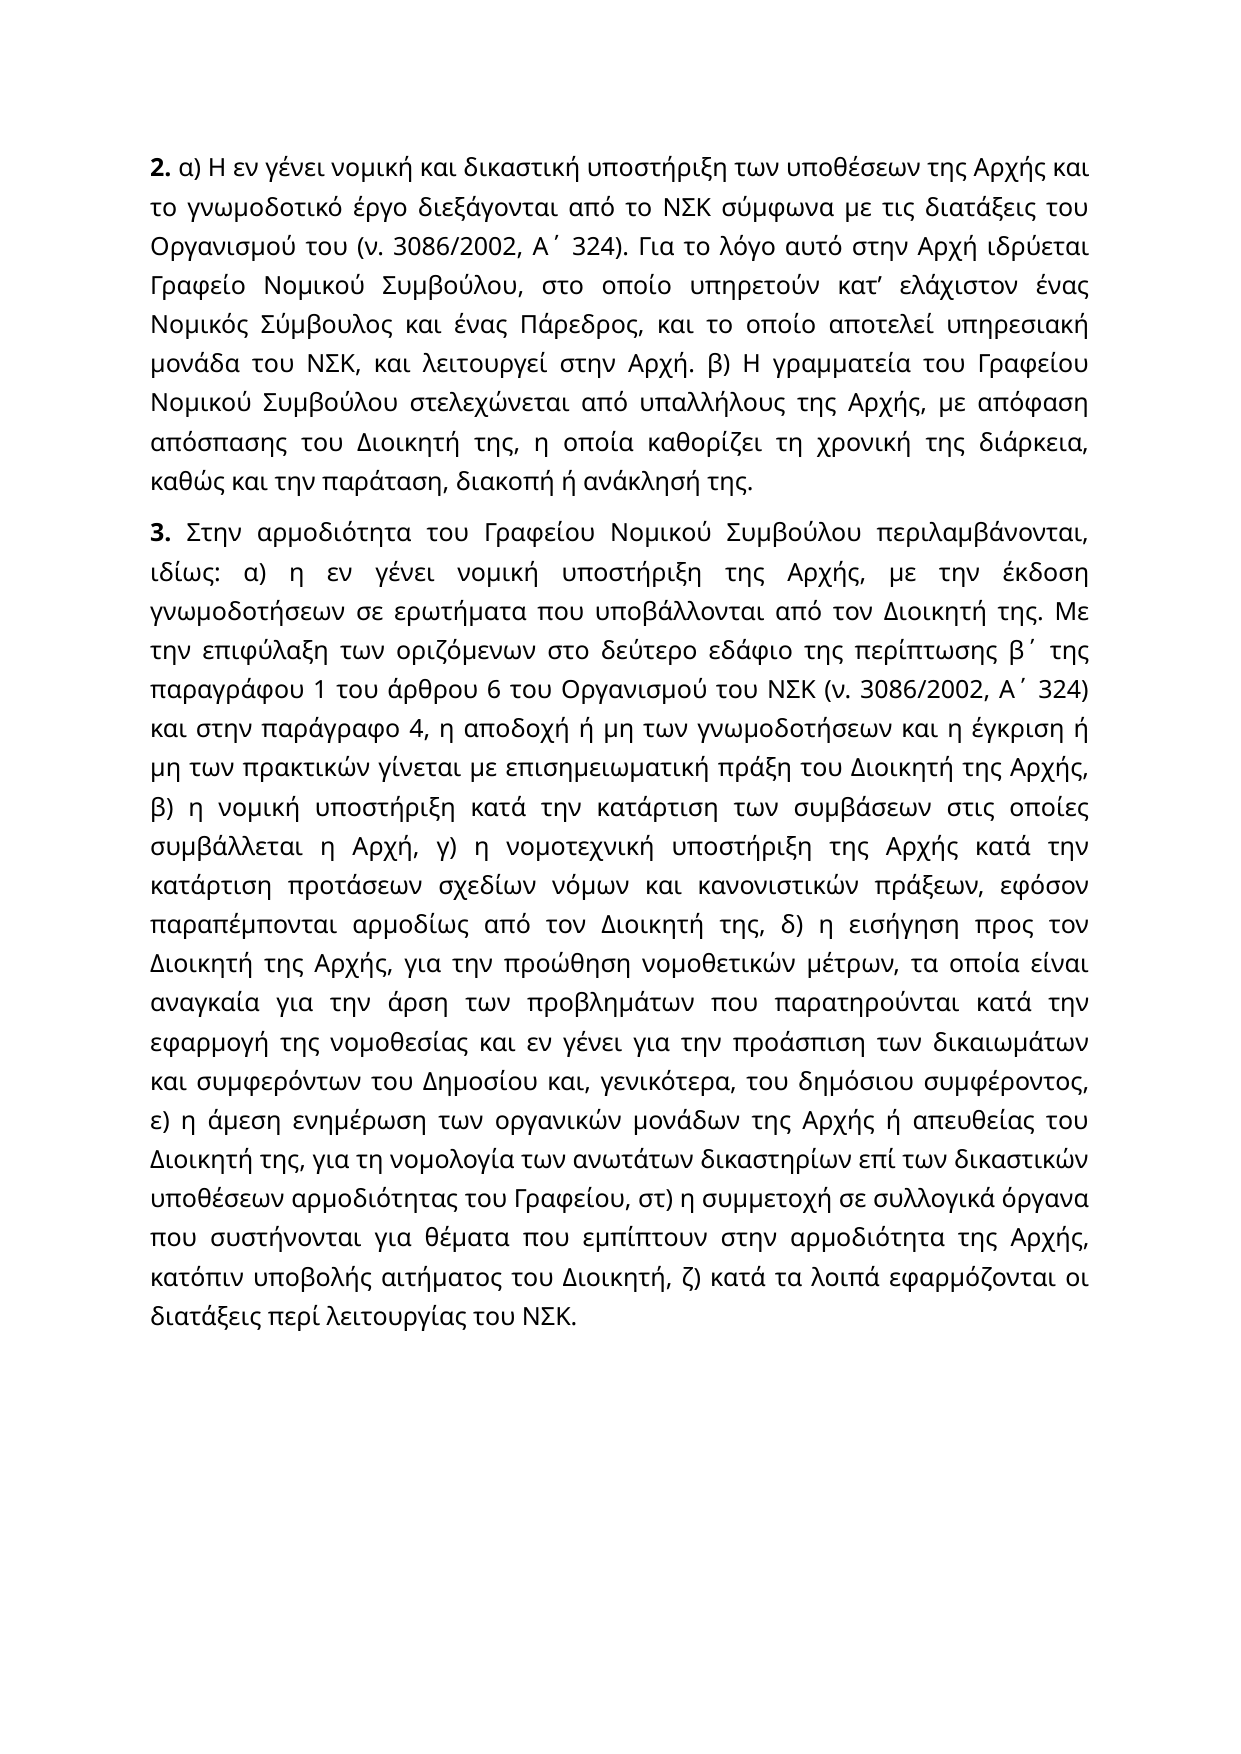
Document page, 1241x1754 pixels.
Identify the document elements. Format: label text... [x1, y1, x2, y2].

text 2. α) Η εν γένει νομική και δικαστική υποστήριξη των υποθέσεων της Αρχής και το γνωμοδοτικό έργο διεξάγονται από το ΝΣΚ σύμφωνα με τις διατάξεις του Οργανισμού του (ν. 3086/2002, Α΄ 324). Για το λόγο αυτό στην Αρχή ιδρύεται Γραφείο Νομικού Συμβούλου, στο οποίο υπηρετούν κατ’ ελάχιστον ένας Νομικός Σύμβουλος και ένας Πάρεδρος, και το οποίο αποτελεί υπηρεσιακή μονάδα του ΝΣΚ, και λειτουργεί στην Αρχή. β) Η γραμματεία του Γραφείου Νομικού Συμβούλου στελεχώνεται από υπαλλήλους της Αρχής, με απόφαση απόσπασης του Διοικητή της, η οποία καθορίζει τη χρονική της διάρκεια, καθώς και την παράταση, διακοπή ή ανάκλησή της. [150, 150, 1090, 497]
text 3. Στην αρμοδιότητα του Γραφείου Νομικού Συμβούλου περιλαμβάνονται, ιδίως: α) η εν γένει νομική υποστήριξη της Αρχής, με την έκδοση γνωμοδοτήσεων σε ερωτήματα που υποβάλλονται από τον Διοικητή της. Με την επιφύλαξη των οριζόμενων στο δεύτερο εδάφιο της περίπτωσης β΄ της παραγράφου 1 του άρθρου 6 του Οργανισμού του ΝΣΚ (ν. 3086/2002, Α΄ 324) και στην παράγραφο 4, η αποδοχή ή μη των γνωμοδοτήσεων και η έγκριση ή μη των πρακτικών γίνεται με επισημειωματική πράξη του Διοικητή της Αρχής, β) η νομική υποστήριξη κατά την κατάρτιση των συμβάσεων στις οποίες συμβάλλεται η Αρχή, γ) η νομοτεχνική υποστήριξη της Αρχής κατά την κατάρτιση προτάσεων σχεδίων νόμων και κανονιστικών πράξεων, εφόσον παραπέμπονται αρμοδίως από τον Διοικητή της, δ) η εισήγηση προς τον Διοικητή της Αρχής, για την προώθηση νομοθετικών μέτρων, τα οποία είναι αναγκαία για την άρση των προβλημάτων που παρατηρούνται κατά την εφαρμογή της νομοθεσίας και εν γένει για την προάσπιση των δικαιωμάτων και συμφερόντων του Δημοσίου και, γενικότερα, του δημόσιου συμφέροντος, ε) η άμεση ενημέρωση των οργανικών μονάδων της Αρχής ή απευθείας του Διοικητή της, για τη νομολογία των ανωτάτων δικαστηρίων επί των δικαστικών υποθέσεων αρμοδιότητας του Γραφείου, στ) η συμμετοχή σε συλλογικά όργανα που συστήνονται για θέματα που εμπίπτουν στην αρμοδιότητα της Αρχής, κατόπιν υποβολής αιτήματος του Διοικητή, ζ) κατά τα λοιπά εφαρμόζονται οι διατάξεις περί λειτουργίας του ΝΣΚ. [150, 515, 1090, 1332]
